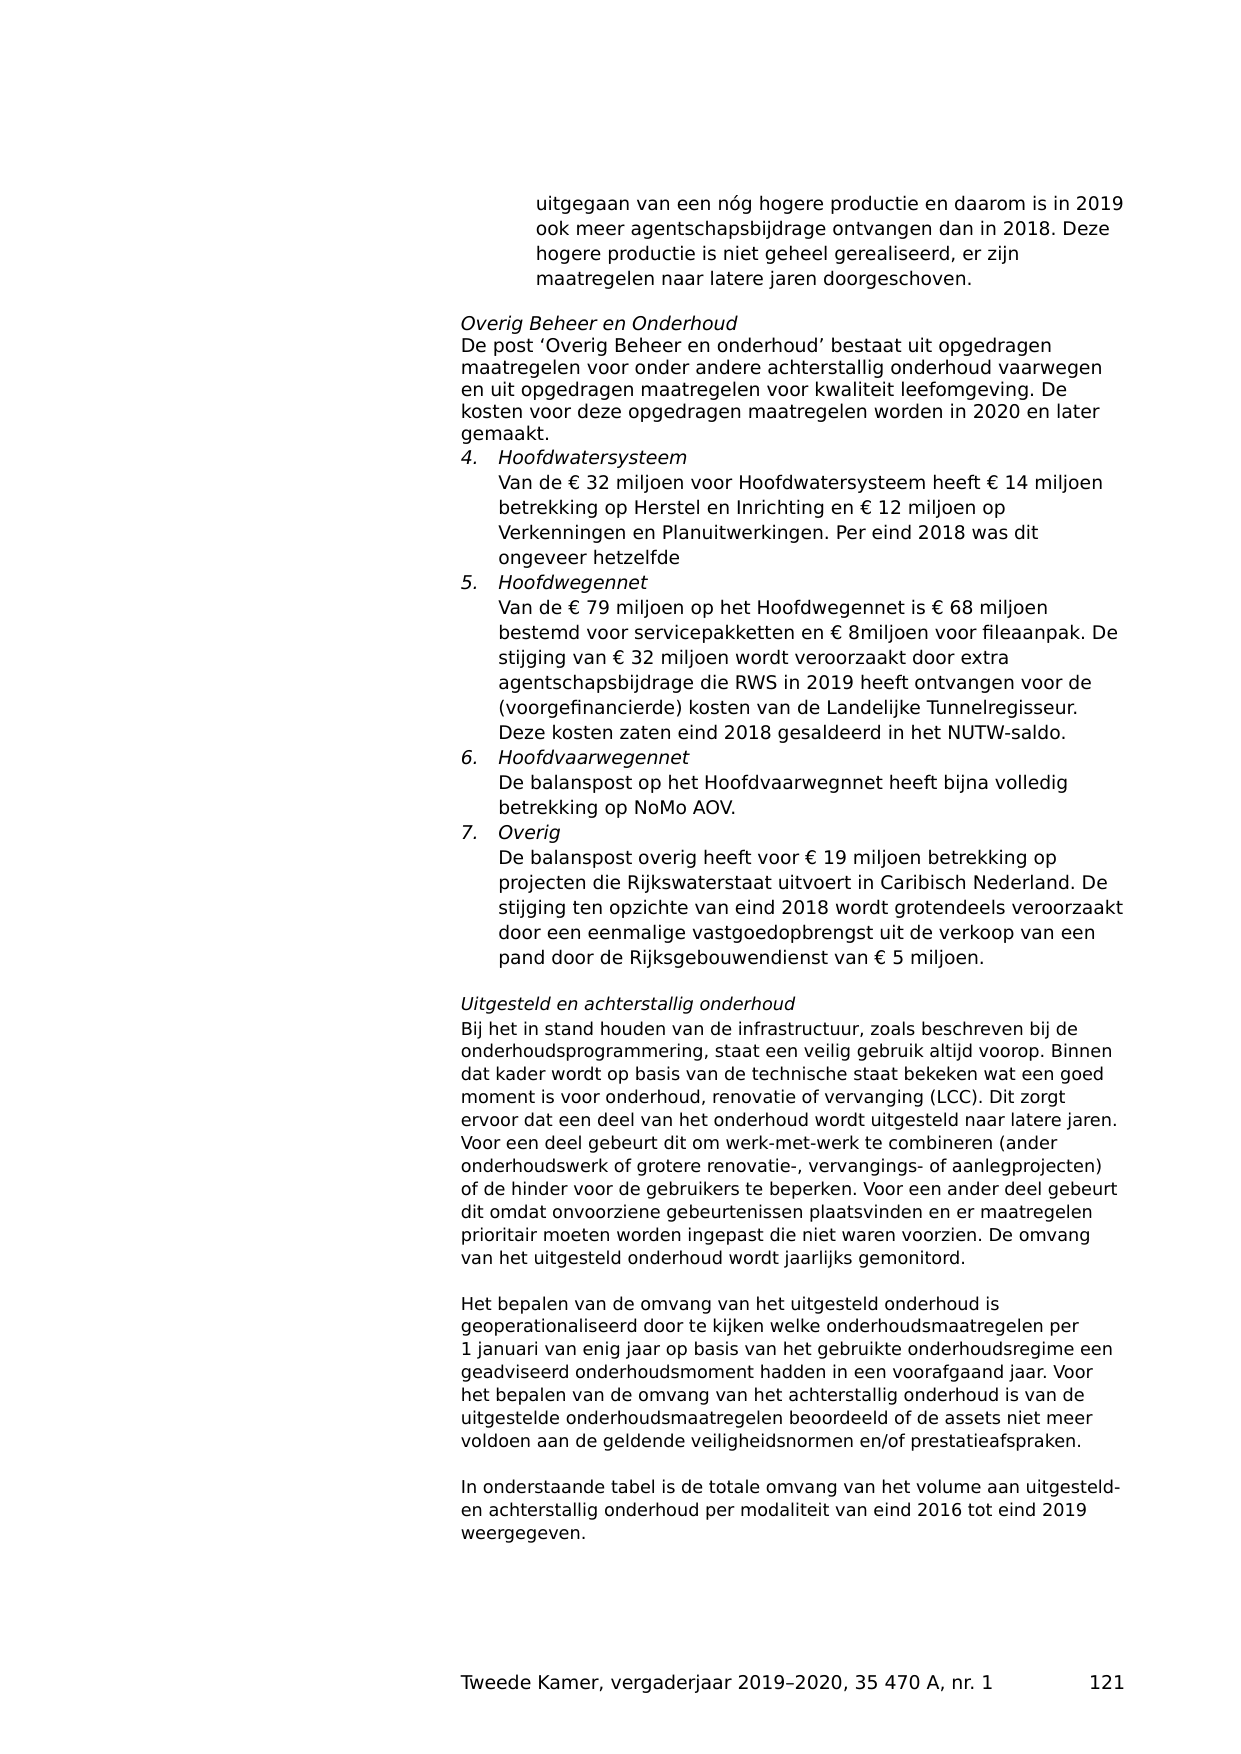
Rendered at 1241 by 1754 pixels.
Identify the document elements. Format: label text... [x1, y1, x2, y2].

list Overig [461, 819, 1125, 844]
list Hoofdwegennet [461, 569, 1125, 594]
text In onderstaande tabel is de totale omvang van het volume aan uitgesteld- en achterstallig onderhoud per modaliteit van eind 2016 tot eind 2019 weergegeven. [461, 1475, 1125, 1544]
list uitgegaan van een nóg hogere productie en daarom is in 2019 ook meer agentschapsbijdrage ontvangen dan in 2018. Deze hogere productie is niet geheel gerealiseerd, er zijn maatregelen naar latere jaren doorgeschoven. [498, 191, 1125, 291]
list Hoofdwatersysteem [461, 444, 1125, 469]
list De balanspost overig heeft voor € 19 miljoen betrekking op projecten die Rijkswaterstaat uitvoert in Caribisch Nederland. De stijging ten opzichte van eind 2018 wordt grotendeels veroorzaakt door een eenmalige vastgoedopbrengst uit de verkoop van een pand door de Rijksgebouwendienst van € 5 miljoen. [461, 844, 1125, 969]
list Van de € 32 miljoen voor Hoofdwatersysteem heeft € 14 miljoen betrekking op Herstel en Inrichting en € 12 miljoen op Verkenningen en Planuitwerkingen. Per eind 2018 was dit ongeveer hetzelfde [461, 469, 1125, 569]
list Hoofdvaarwegennet [461, 744, 1125, 769]
text De post ‘Overig Beheer en onderhoud’ bestaat uit opgedragen maatregelen voor onder andere achterstallig onderhoud vaarwegen en uit opgedragen maatregelen voor kwaliteit leefomgeving. De kosten voor deze opgedragen maatregelen worden in 2020 en later gemaakt. [461, 335, 1125, 444]
list Van de € 79 miljoen op het Hoofdwegennet is € 68 miljoen bestemd voor servicepakketten en € 8miljoen voor fileaanpak. De stijging van € 32 miljoen wordt veroorzaakt door extra agentschapsbijdrage die RWS in 2019 heeft ontvangen voor de (voorgefinancierde) kosten van de Landelijke Tunnelregisseur. Deze kosten zaten eind 2018 gesaldeerd in het NUTW-saldo. [461, 594, 1125, 744]
text Uitgesteld en achterstallig onderhoud [461, 992, 1125, 1014]
text Overig Beheer en Onderhoud [461, 313, 1125, 335]
text Het bepalen van de omvang van het uitgesteld onderhoud is geoperationaliseerd door te kijken welke onderhoudsmaatregelen per 1 januari van enig jaar op basis van het gebruikte onderhoudsregime een geadviseerd onderhoudsmoment hadden in een voorafgaand jaar. Voor het bepalen van de omvang van het achterstallig onderhoud is van de uitgestelde onderhoudsmaatregelen beoordeeld of de assets niet meer voldoen aan de geldende veiligheidsnormen en/of prestatieafspraken. [461, 1292, 1125, 1452]
text Bij het in stand houden van de infrastructuur, zoals beschreven bij de onderhoudsprogrammering, staat een veilig gebruik altijd voorop. Binnen dat kader wordt op basis van de technische staat bekeken wat een goed moment is voor onderhoud, renovatie of vervanging (LCC). Dit zorgt ervoor dat een deel van het onderhoud wordt uitgesteld naar latere jaren. Voor een deel gebeurt dit om werk-met-werk te combineren (ander onderhoudswerk of grotere renovatie-, vervangings- of aanlegprojecten) of de hinder voor de gebruikers te beperken. Voor een ander deel gebeurt dit omdat onvoorziene gebeurtenissen plaatsvinden en er maatregelen prioritair moeten worden ingepast die niet waren voorzien. De omvang van het uitgesteld onderhoud wordt jaarlijks gemonitord. [461, 1017, 1125, 1269]
list De balanspost op het Hoofdvaarwegnnet heeft bijna volledig betrekking op NoMo AOV. [461, 769, 1125, 819]
